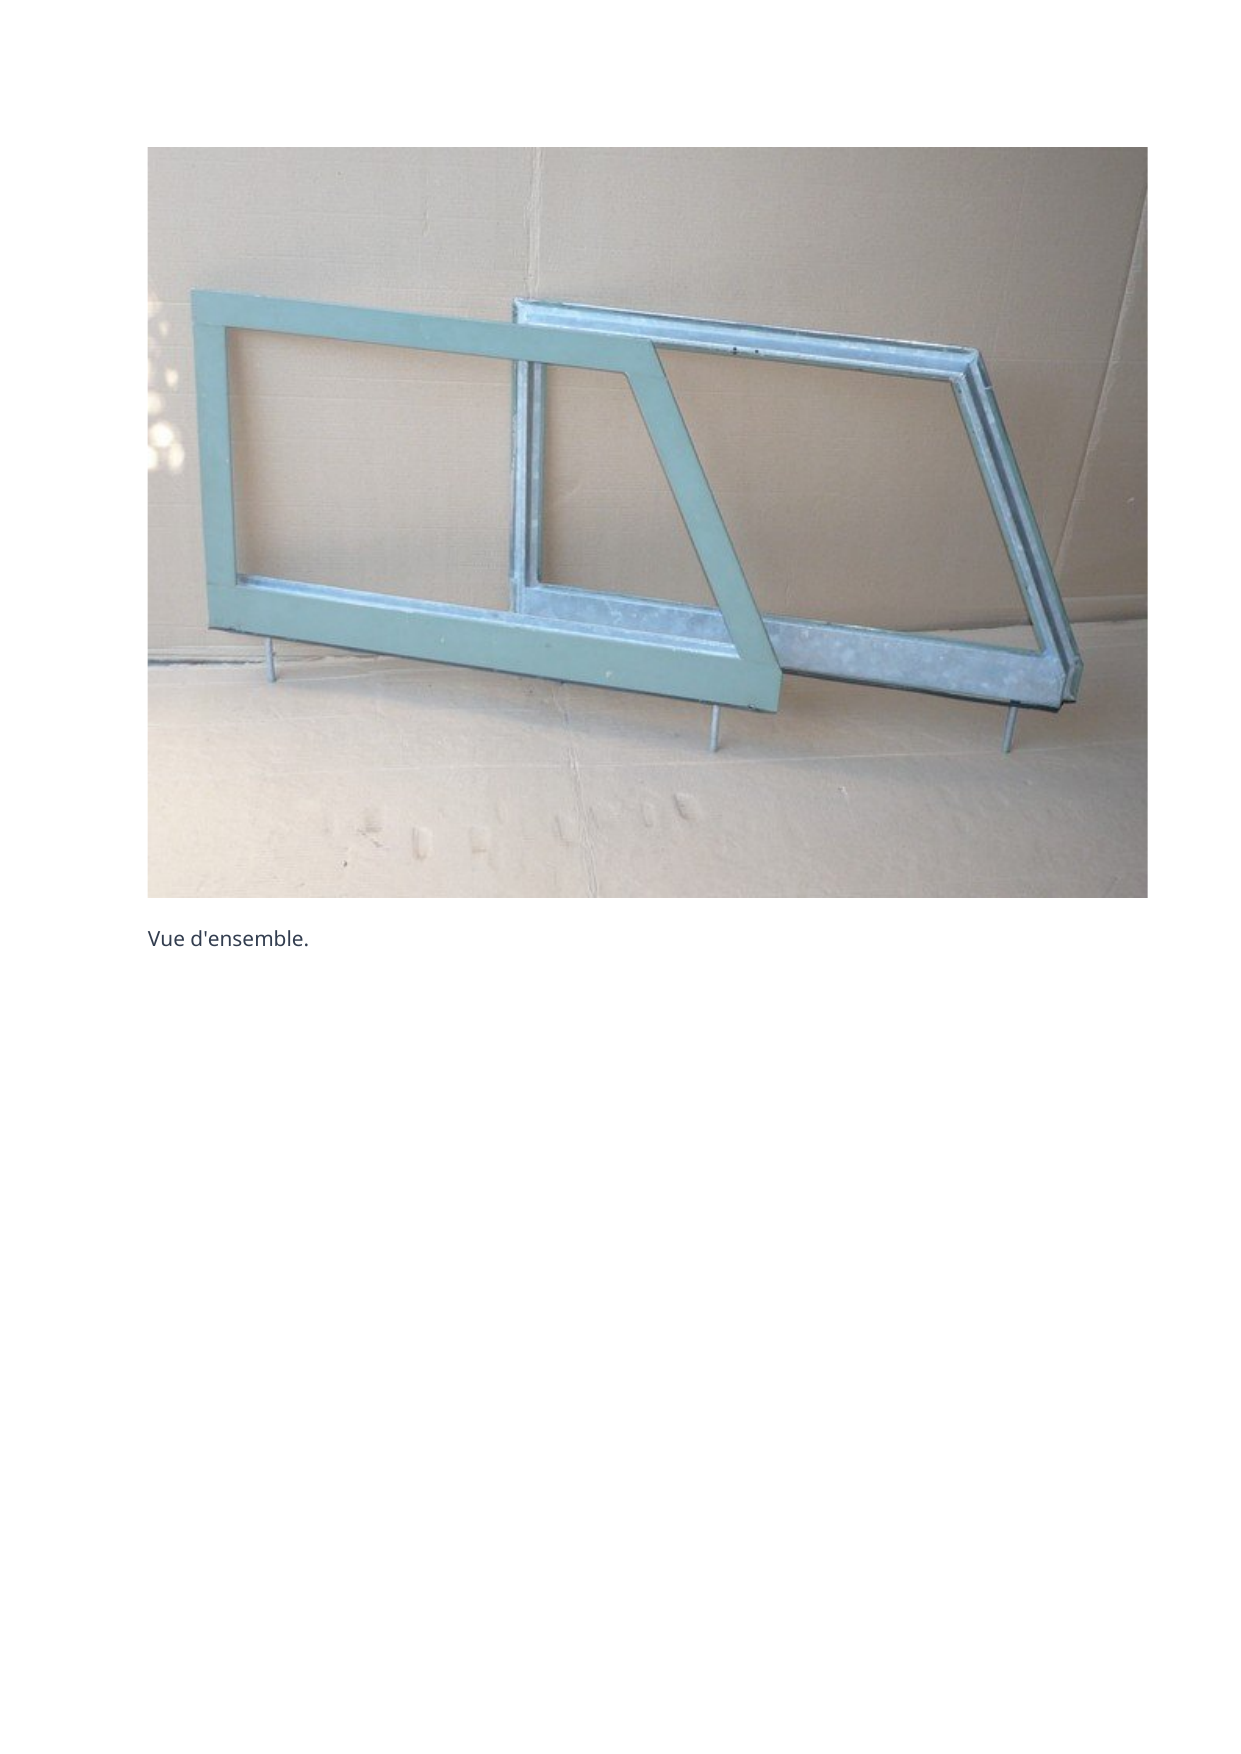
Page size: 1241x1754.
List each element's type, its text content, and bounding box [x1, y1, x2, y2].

picture [147, 147, 1148, 898]
text Vue d'ensemble. [148, 924, 1093, 952]
